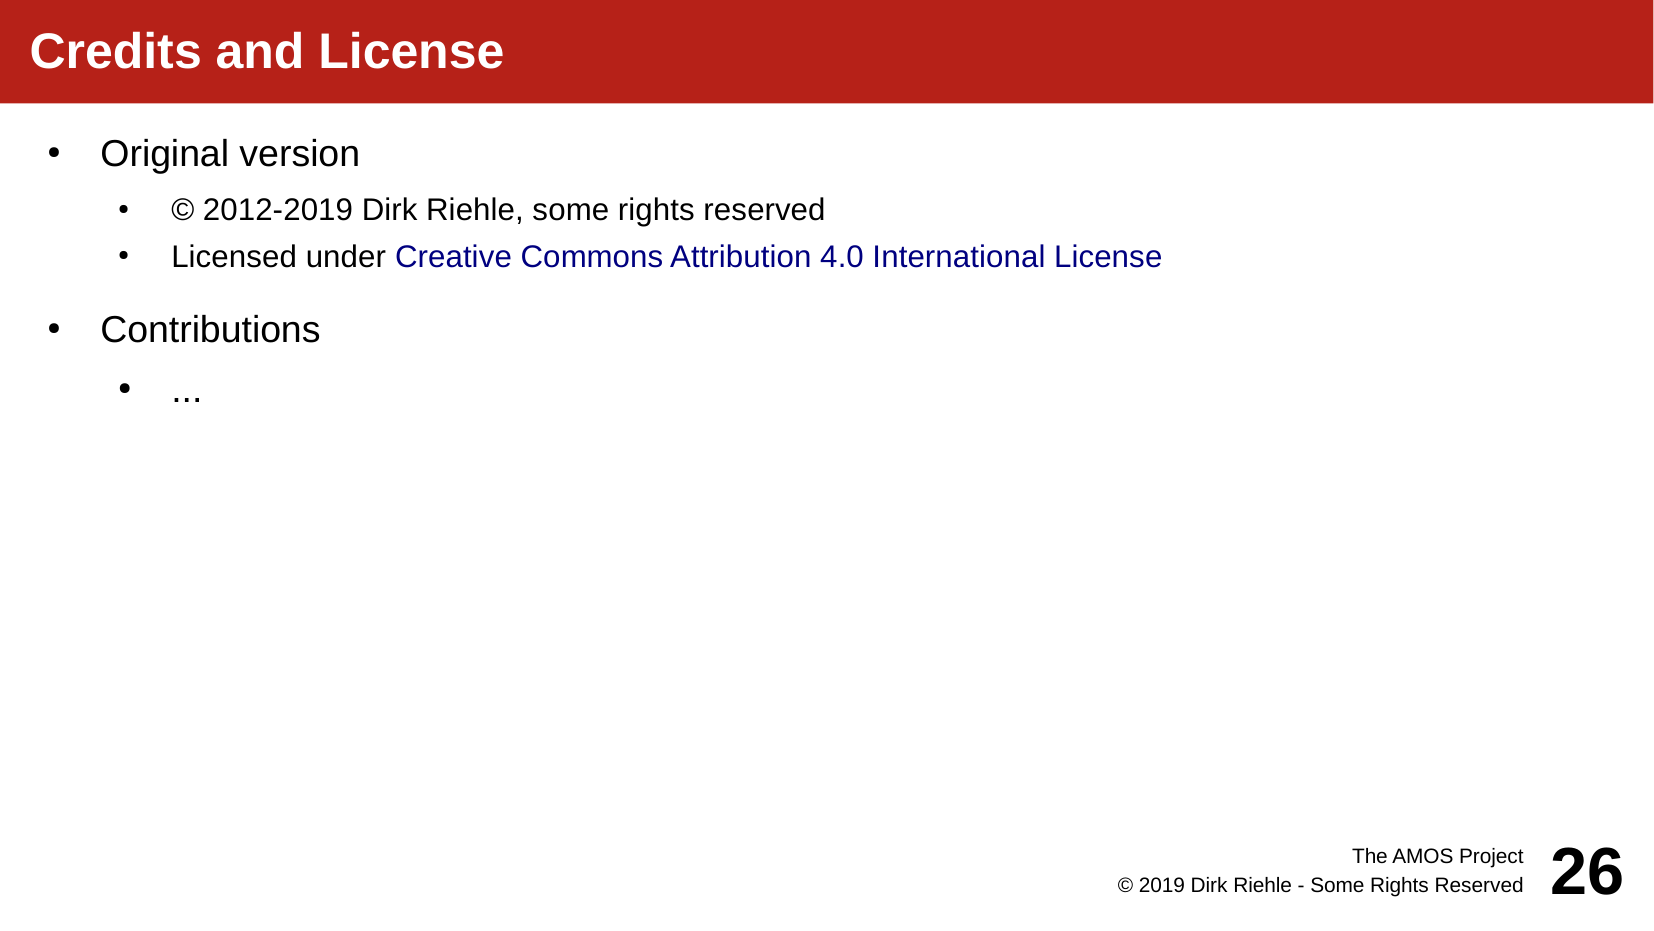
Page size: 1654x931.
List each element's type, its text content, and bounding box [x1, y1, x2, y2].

list Original version © 2012-2019 Dirk Riehle, some rights reserved Licensed under Creative Commons Attribution 4.0 International License Contributions ... [29, 132, 1625, 798]
title Credits and License [0, 0, 1654, 104]
